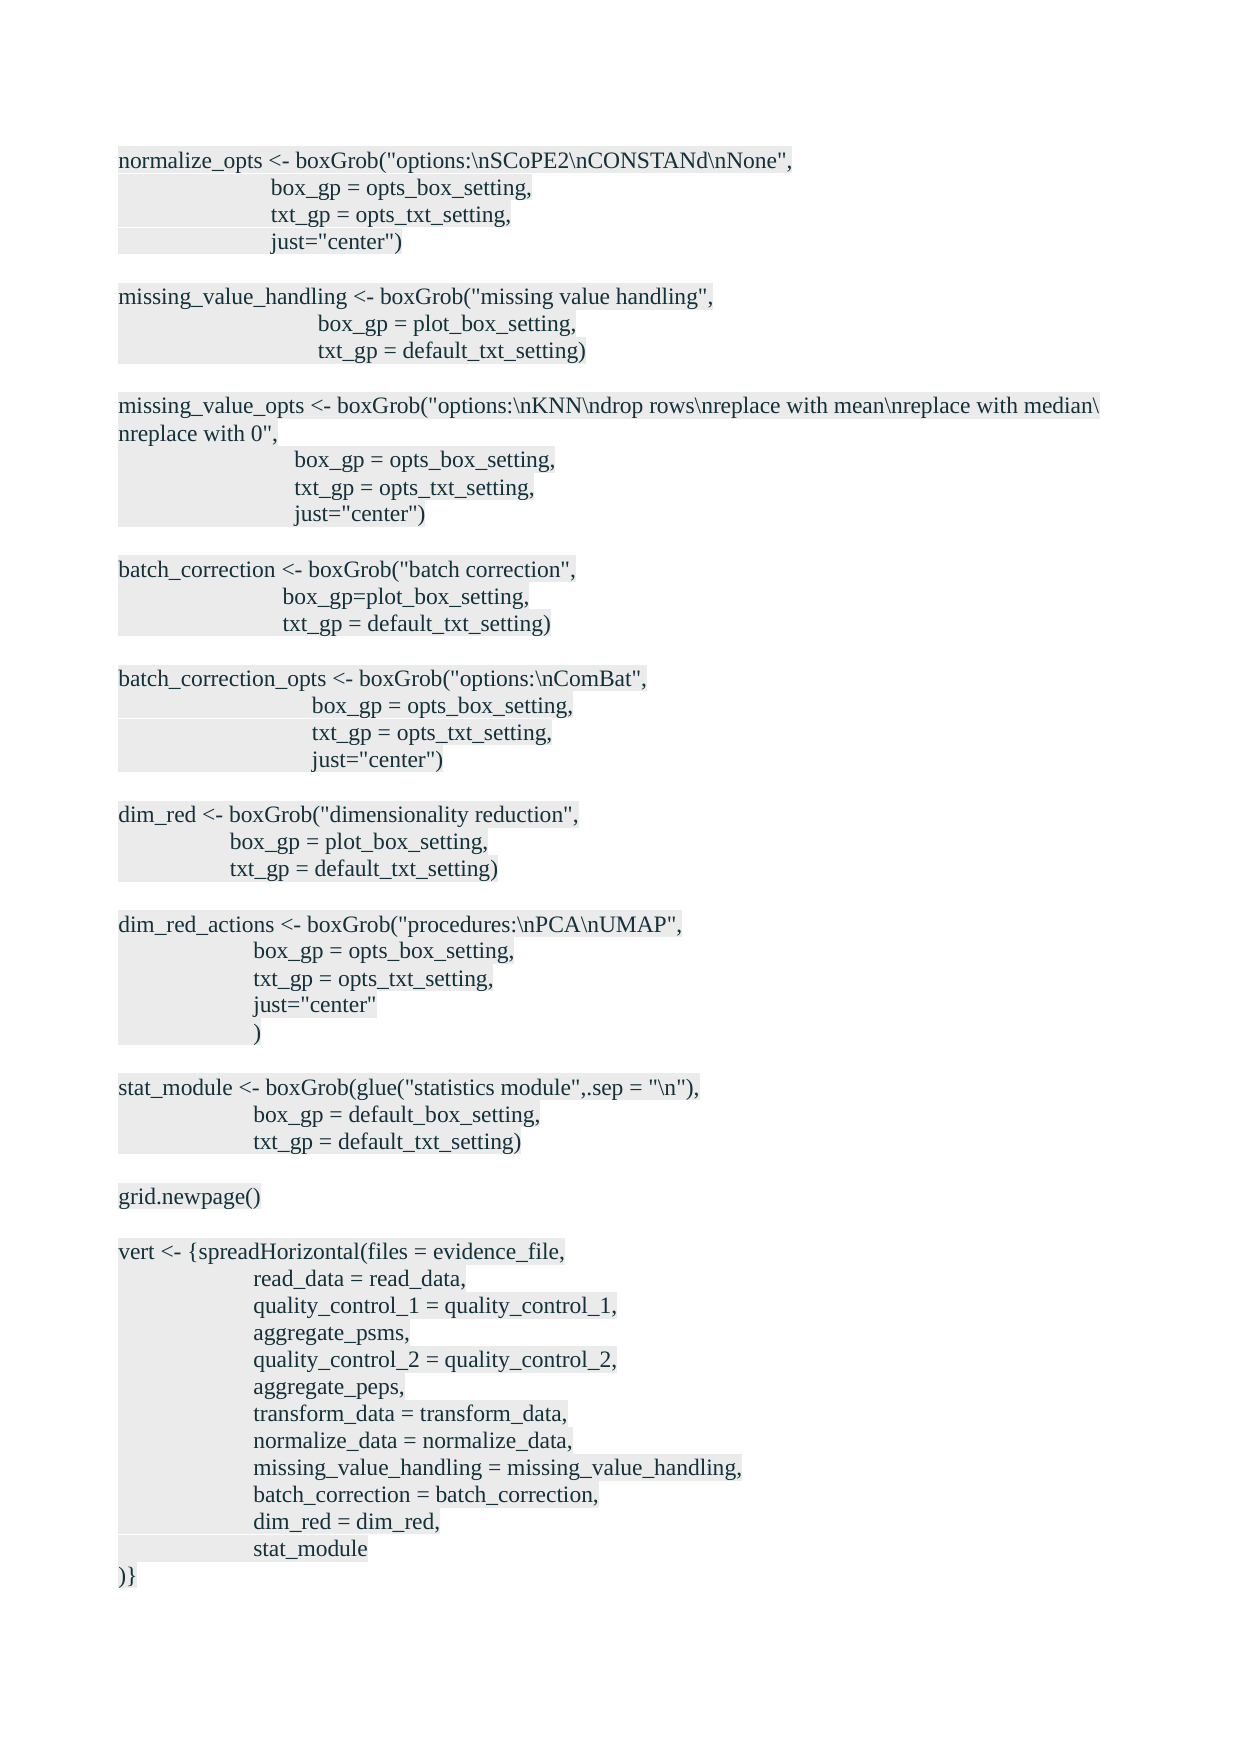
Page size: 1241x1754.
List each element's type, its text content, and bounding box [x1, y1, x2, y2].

text box_gp = plot_box_setting, [118, 828, 1122, 855]
text txt_gp = default_txt_setting) [118, 609, 1122, 636]
text txt_gp = default_txt_setting) [118, 337, 1122, 364]
text stat_module [118, 1534, 1122, 1562]
text missing_value_handling = missing_value_handling, [118, 1454, 1122, 1481]
text ) [118, 1018, 1122, 1045]
text txt_gp = opts_txt_setting, [118, 718, 1122, 745]
text box_gp = opts_box_setting, [118, 173, 1122, 200]
text batch_correction = batch_correction, [118, 1481, 1122, 1508]
text quality_control_1 = quality_control_1, [118, 1292, 1122, 1319]
text dim_red_actions <- boxGrob("procedures:\nPCA\nUMAP", [118, 910, 1122, 937]
text box_gp=plot_box_setting, [118, 582, 1122, 609]
text txt_gp = default_txt_setting) [118, 1127, 1122, 1154]
text txt_gp = opts_txt_setting, [118, 473, 1122, 500]
text just="center" [118, 991, 1122, 1018]
text txt_gp = opts_txt_setting, [118, 964, 1122, 991]
text batch_correction <- boxGrob("batch correction", [118, 555, 1122, 582]
text just="center") [118, 227, 1122, 254]
text transform_data = transform_data, [118, 1400, 1122, 1427]
text batch_correction_opts <- boxGrob("options:\nComBat", [118, 664, 1122, 691]
text normalize_opts <- boxGrob("options:\nSCoPE2\nCONSTANd\nNone", [118, 146, 1122, 173]
text dim_red <- boxGrob("dimensionality reduction", [118, 801, 1122, 828]
text txt_gp = opts_txt_setting, [118, 200, 1122, 227]
text box_gp = opts_box_setting, [118, 937, 1122, 964]
text just="center") [118, 500, 1122, 527]
text read_data = read_data, [118, 1265, 1122, 1292]
text grid.newpage() [118, 1182, 1122, 1209]
text box_gp = opts_box_setting, [118, 691, 1122, 718]
text box_gp = plot_box_setting, [118, 310, 1122, 337]
text box_gp = opts_box_setting, [118, 446, 1122, 473]
text vert <- {spreadHorizontal(files = evidence_file, [118, 1238, 1122, 1265]
text normalize_data = normalize_data, [118, 1427, 1122, 1454]
text dim_red = dim_red, [118, 1508, 1122, 1534]
text )} [118, 1562, 1122, 1588]
text box_gp = default_box_setting, [118, 1100, 1122, 1127]
text stat_module <- boxGrob(glue("statistics module",.sep = "\n"), [118, 1073, 1122, 1100]
text aggregate_psms, [118, 1319, 1122, 1346]
text quality_control_2 = quality_control_2, [118, 1346, 1122, 1373]
text missing_value_opts <- boxGrob("options:\nKNN\ndrop rows\nreplace with mean\nreplace with median\nreplace with 0", [118, 392, 1122, 446]
text just="center") [118, 745, 1122, 772]
text txt_gp = default_txt_setting) [118, 855, 1122, 882]
text aggregate_peps, [118, 1373, 1122, 1400]
text missing_value_handling <- boxGrob("missing value handling", [118, 283, 1122, 310]
